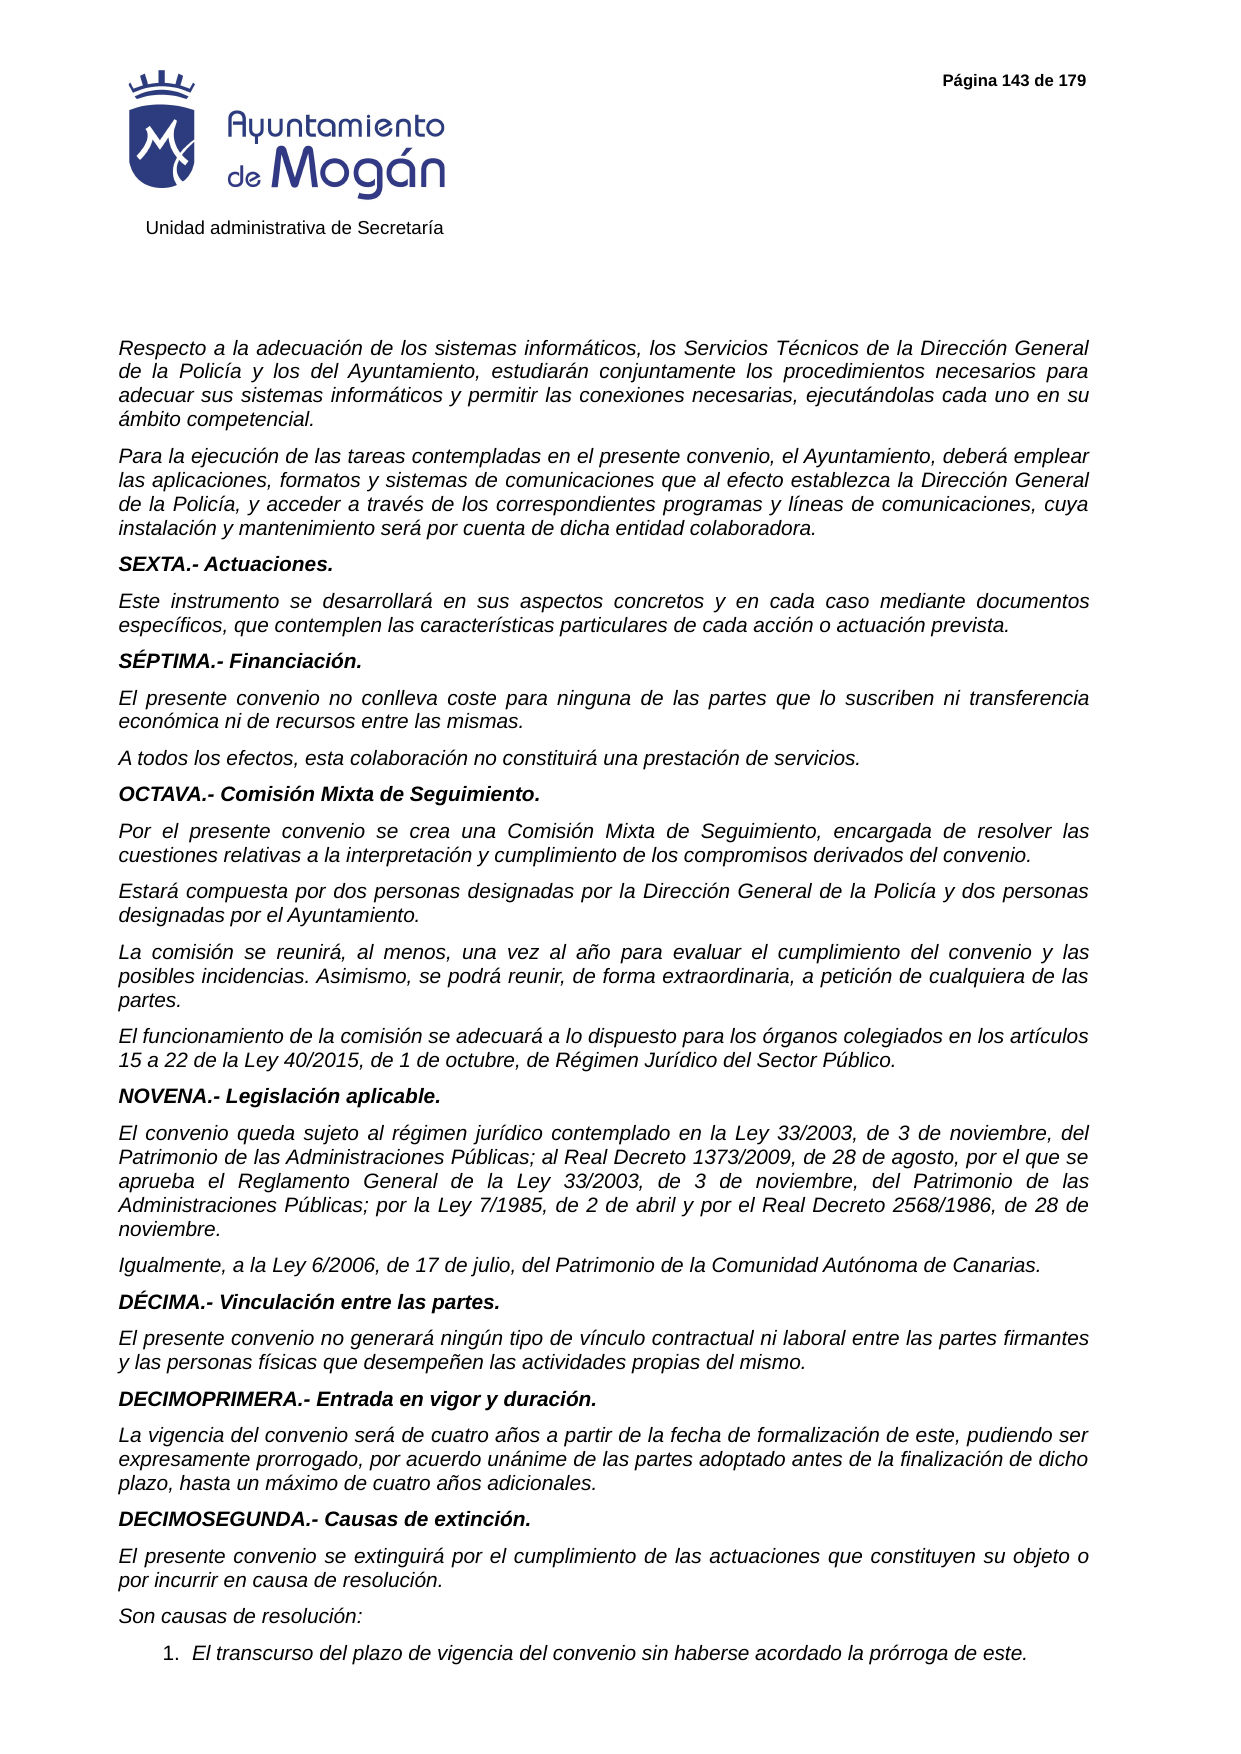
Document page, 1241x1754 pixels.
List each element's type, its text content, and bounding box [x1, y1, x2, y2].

text NOVENA.- Legislación aplicable. [118, 1084, 1092, 1108]
list El transcurso del plazo de vigencia del convenio sin haberse acordado la prórroga de este. [162, 1641, 1092, 1664]
text DÉCIMA.- Vinculación entre las partes. [118, 1289, 1092, 1313]
text Respecto a la adecuación de los sistemas informáticos, los Servicios Técnicos de la Dirección General de la Policía y los del Ayuntamiento, estudiarán conjuntamente los procedimientos necesarios para adecuar sus sistemas informáticos y permitir las conexiones necesarias, ejecutándolas cada uno en su ámbito competencial. [118, 335, 1092, 431]
text Igualmente, a la Ley 6/2006, de 17 de julio, del Patrimonio de la Comunidad Autónoma de Canarias. [118, 1253, 1092, 1277]
text Para la ejecución de las tareas contempladas en el presente convenio, el Ayuntamiento, deberá emplear las aplicaciones, formatos y sistemas de comunicaciones que al efecto establezca la Dirección General de la Policía, y acceder a través de los correspondientes programas y líneas de comunicaciones, cuya instalación y mantenimiento será por cuenta de dicha entidad colaboradora. [118, 444, 1092, 539]
text La comisión se reunirá, al menos, una vez al año para evaluar el cumplimiento del convenio y las posibles incidencias. Asimismo, se podrá reunir, de forma extraordinaria, a petición de cualquiera de las partes. [118, 939, 1092, 1011]
text Este instrumento se desarrollará en sus aspectos concretos y en cada caso mediante documentos específicos, que contemplen las características particulares de cada acción o actuación prevista. [118, 588, 1092, 636]
text DECIMOSEGUNDA.- Causas de extinción. [118, 1507, 1092, 1531]
text El presente convenio no generará ningún tipo de vínculo contractual ni laboral entre las partes firmantes y las personas físicas que desempeñen las actividades propias del mismo. [118, 1326, 1092, 1374]
text SÉPTIMA.- Financiación. [118, 649, 1092, 673]
text SEXTA.- Actuaciones. [118, 552, 1092, 576]
text El presente convenio no conlleva coste para ninguna de las partes que lo suscriben ni transferencia económica ni de recursos entre las mismas. [118, 685, 1092, 733]
text Por el presente convenio se crea una Comisión Mixta de Seguimiento, encargada de resolver las cuestiones relativas a la interpretación y cumplimiento de los compromisos derivados del convenio. [118, 819, 1092, 867]
text A todos los efectos, esta colaboración no constituirá una prestación de servicios. [118, 746, 1092, 770]
text La vigencia del convenio será de cuatro años a partir de la fecha de formalización de este, pudiendo ser expresamente prorrogado, por acuerdo unánime de las partes adoptado antes de la finalización de dicho plazo, hasta un máximo de cuatro años adicionales. [118, 1423, 1092, 1495]
text El presente convenio se extinguirá por el cumplimiento de las actuaciones que constituyen su objeto o por incurrir en causa de resolución. [118, 1544, 1092, 1592]
text Estará compuesta por dos personas designadas por la Dirección General de la Policía y dos personas designadas por el Ayuntamiento. [118, 879, 1092, 927]
picture [128, 70, 445, 206]
text El convenio queda sujeto al régimen jurídico contemplado en la Ley 33/2003, de 3 de noviembre, del Patrimonio de las Administraciones Públicas; al Real Decreto 1373/2009, de 28 de agosto, por el que se aprueba el Reglamento General de la Ley 33/2003, de 3 de noviembre, del Patrimonio de las Administraciones Públicas; por la Ley 7/1985, de 2 de abril y por el Real Decreto 2568/1986, de 28 de noviembre. [118, 1121, 1092, 1241]
text El funcionamiento de la comisión se adecuará a lo dispuesto para los órganos colegiados en los artículos 15 a 22 de la Ley 40/2015, de 1 de octubre, de Régimen Jurídico del Sector Público. [118, 1024, 1092, 1072]
text Son causas de resolución: [118, 1604, 1092, 1628]
text DECIMOPRIMERA.- Entrada en vigor y duración. [118, 1386, 1092, 1410]
text OCTAVA.- Comisión Mixta de Seguimiento. [118, 782, 1092, 806]
